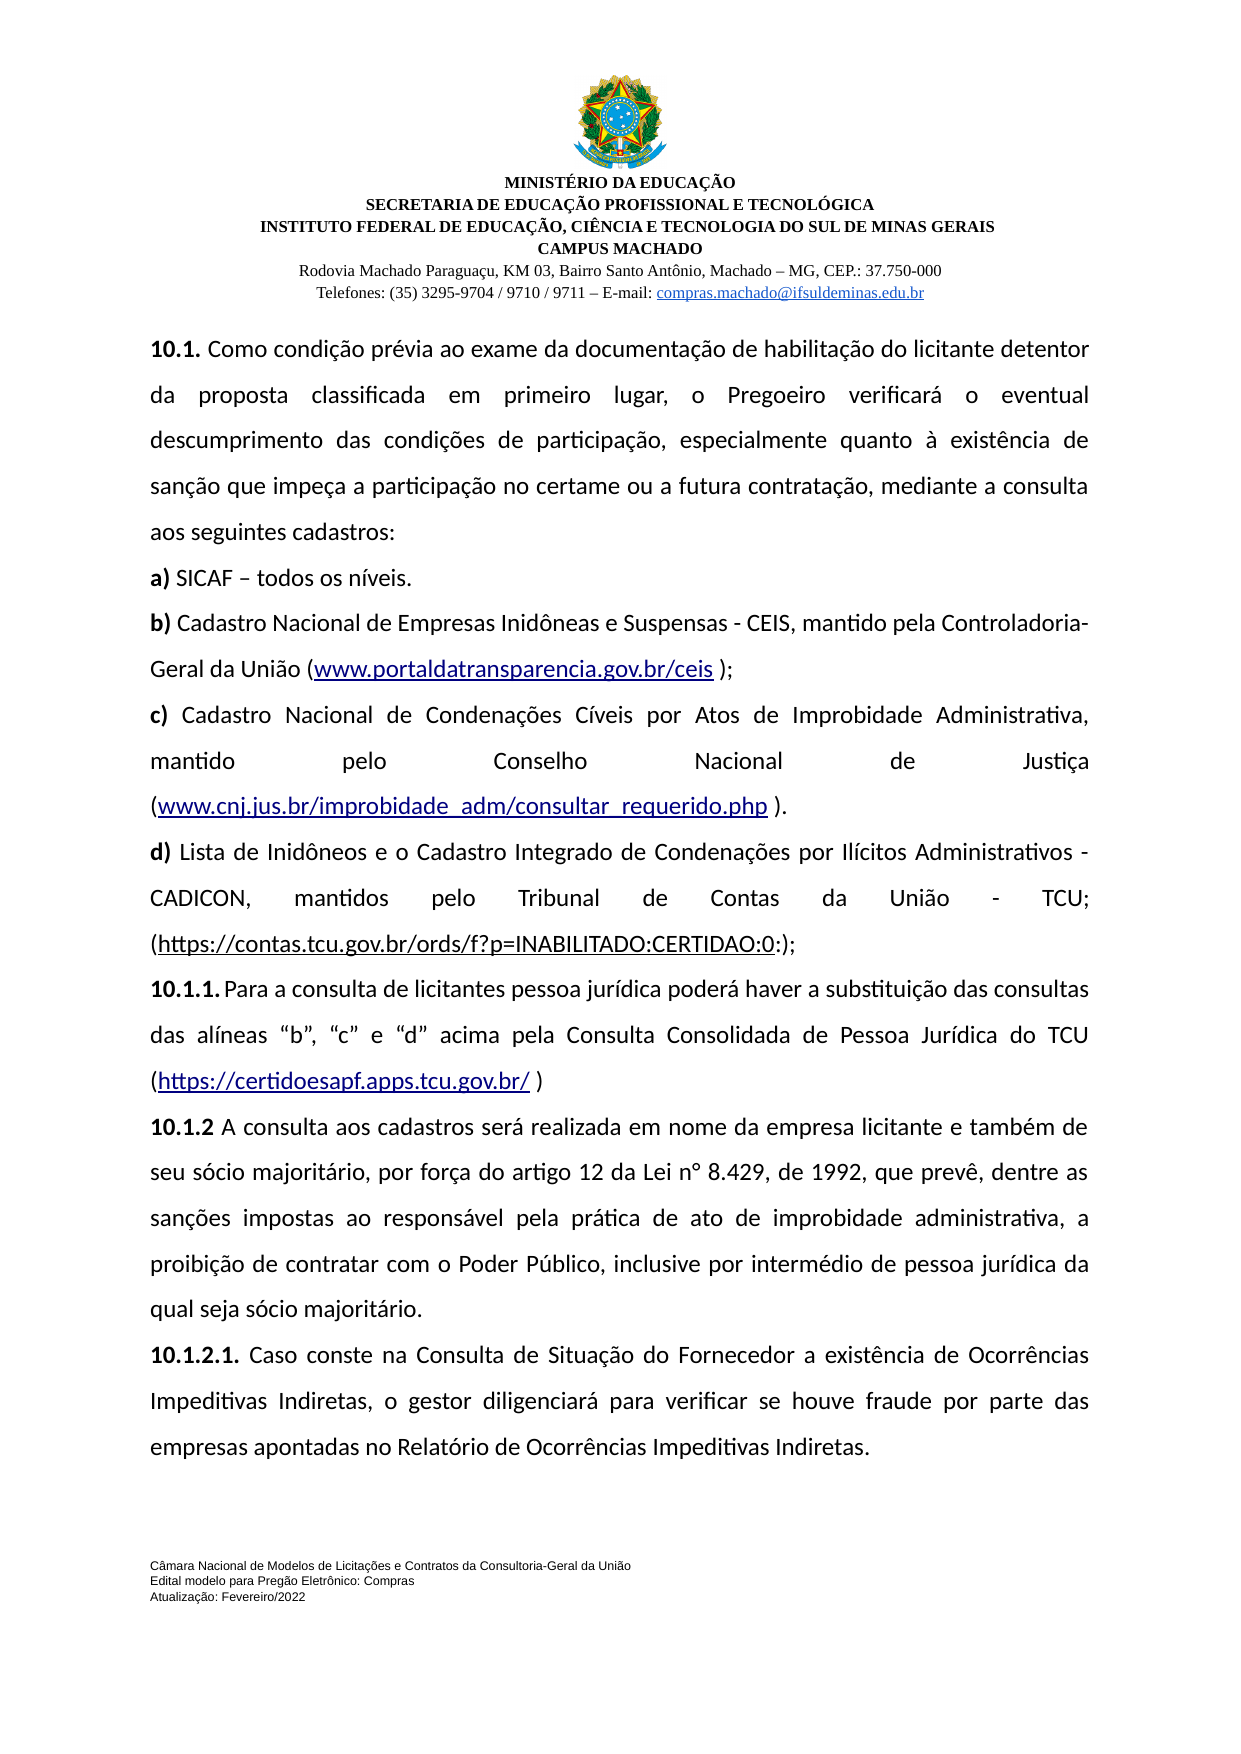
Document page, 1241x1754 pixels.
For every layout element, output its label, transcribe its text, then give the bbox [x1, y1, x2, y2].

text 10.1.2 A consulta aos cadastros será realizada em nome da empresa licitante e também de seu sócio majoritário, por força do artigo 12 da Lei n° 8.429, de 1992, que prevê, dentre as sanções impostas ao responsável pela prática de ato de improbidade administrativa, a proibição de contratar com o Poder Público, inclusive por intermédio de pessoa jurídica da qual seja sócio majoritário. [150, 1111, 1090, 1324]
text b) Cadastro Nacional de Empresas Inidôneas e Suspensas - CEIS, mantido pela Controladoria-Geral da União (www.portaldatransparencia.gov.br/ceis ); [150, 608, 1090, 684]
picture [573, 75, 667, 169]
text a) SICAF – todos os níveis. [150, 562, 1090, 592]
text c) Cadastro Nacional de Condenações Cíveis por Atos de Improbidade Administrativa, mantido pelo Conselho Nacional de Justiça (www.cnj.jus.br/improbidade_adm/consultar_requerido.php ). [150, 699, 1090, 821]
picture [639, 150, 650, 156]
text 10.1. Como condição prévia ao exame da documentação de habilitação do licitante detentor da proposta classificada em primeiro lugar, o Pregoeiro verificará o eventual descumprimento das condições de participação, especialmente quanto à existência de sanção que impeça a participação no certame ou a futura contratação, mediante a consulta aos seguintes cadastros: [150, 333, 1090, 547]
text d) Lista de Inidôneos e o Cadastro Integrado de Condenações por Ilícitos Administrativos - CADICON, mantidos pelo Tribunal de Contas da União - TCU;(https://contas.tcu.gov.br/ords/f?p=INABILITADO:CERTIDAO:0:); [150, 836, 1090, 958]
text 10.1.2.1. Caso conste na Consulta de Situação do Fornecedor a existência de Ocorrências Impeditivas Indiretas, o gestor diligenciará para verificar se houve fraude por parte das empresas apontadas no Relatório de Ocorrências Impeditivas Indiretas. [150, 1339, 1090, 1461]
text 10.1.1. Para a consulta de licitantes pessoa jurídica poderá haver a substituição das consultas das alíneas “b”, “c” e “d” acima pela Consulta Consolidada de Pessoa Jurídica do TCU (https://certidoesapf.apps.tcu.gov.br/ ) [150, 973, 1090, 1095]
picture [613, 164, 628, 169]
